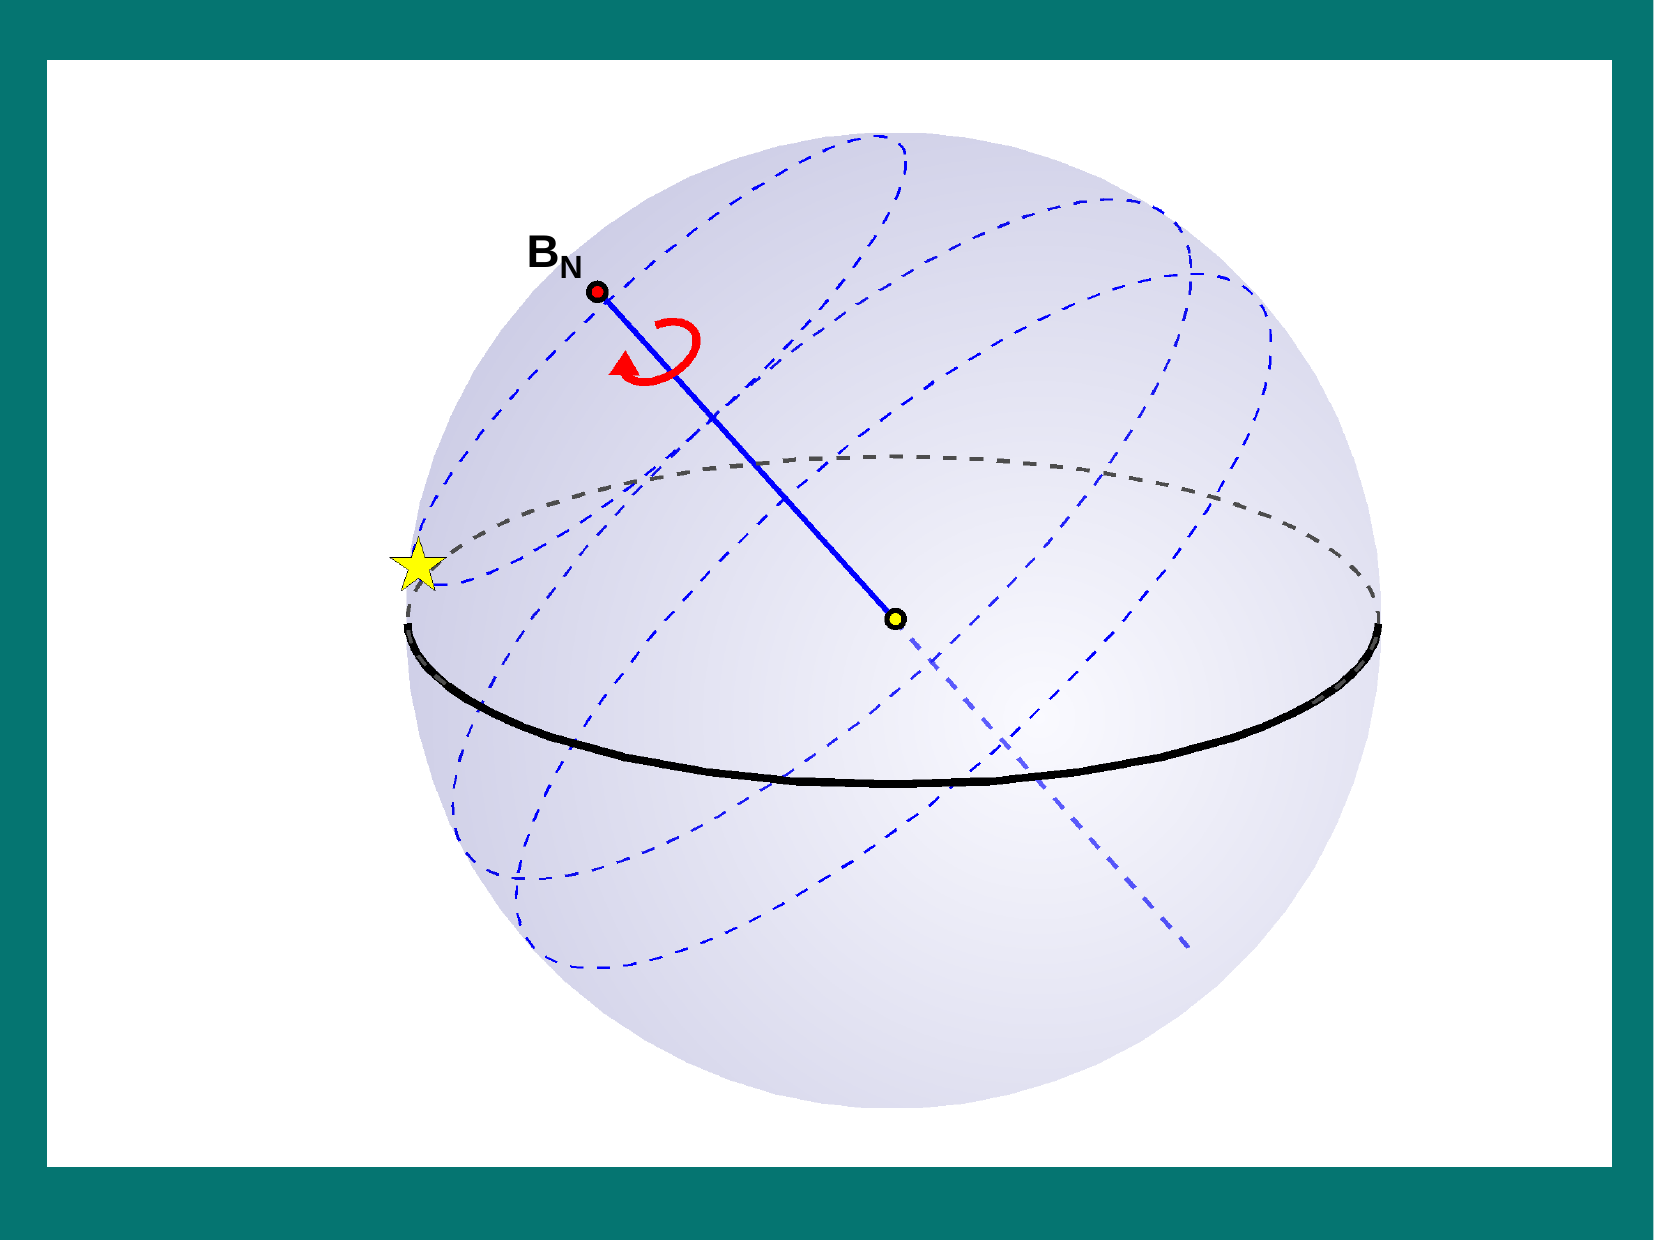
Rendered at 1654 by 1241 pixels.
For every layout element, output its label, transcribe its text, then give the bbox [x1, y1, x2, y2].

picture [47, 60, 1612, 1168]
text_box BN [511, 218, 598, 293]
